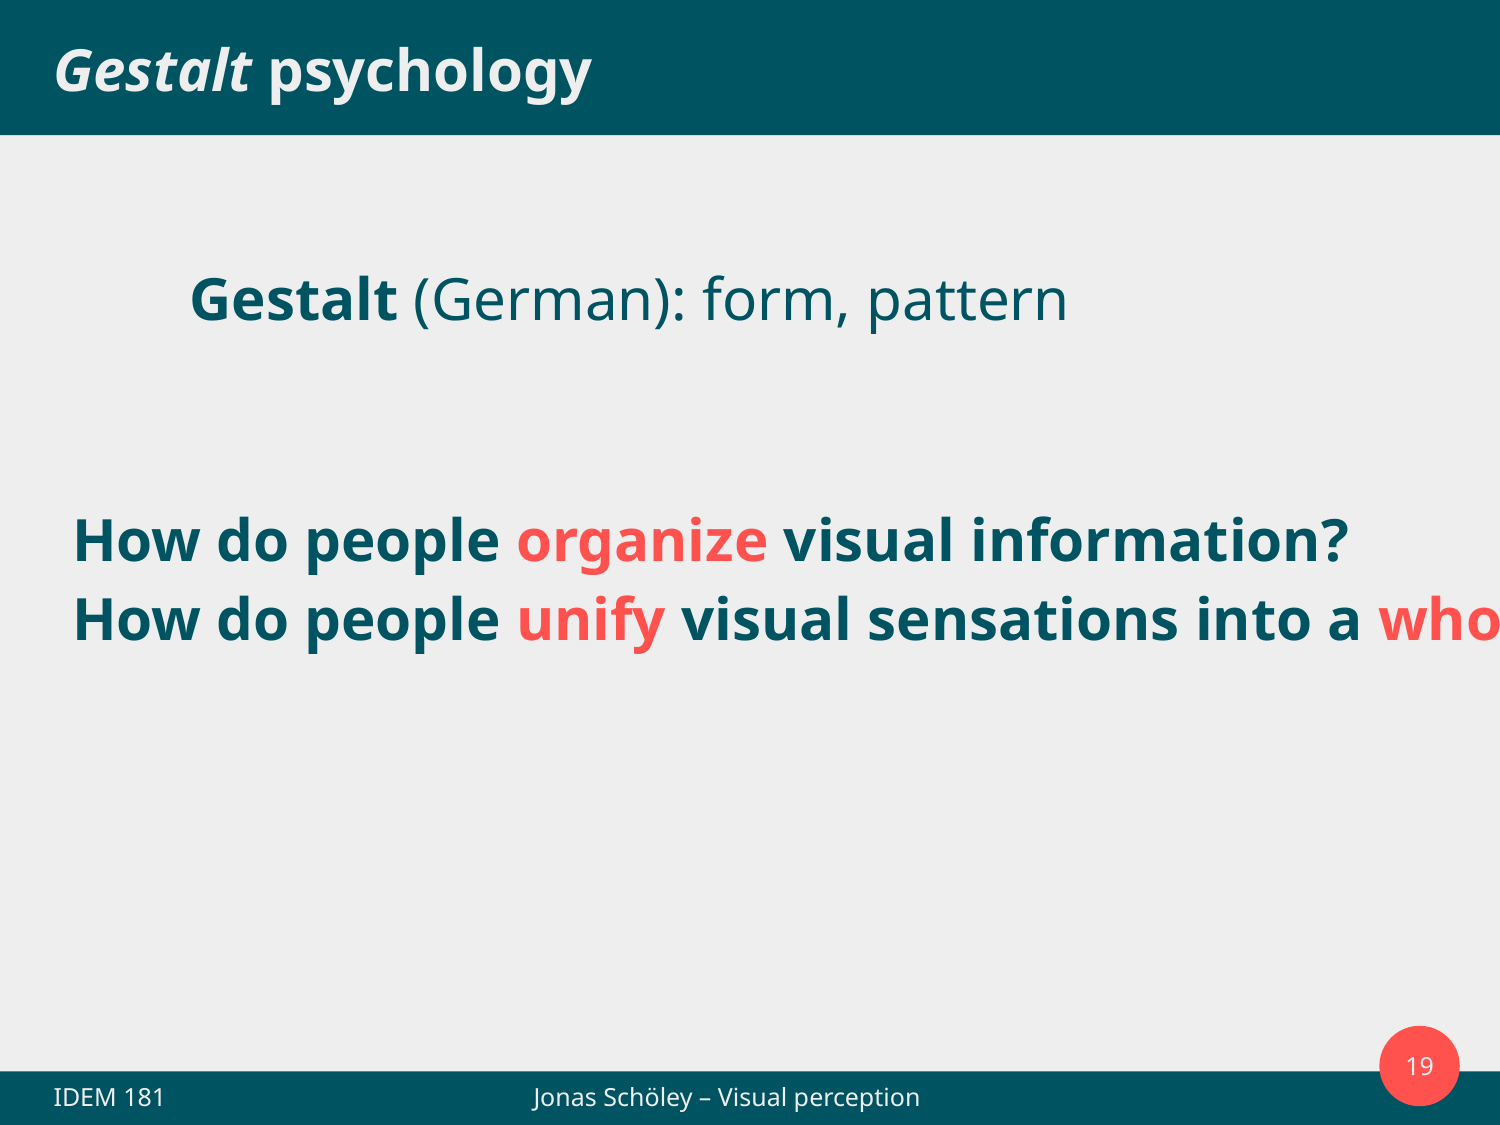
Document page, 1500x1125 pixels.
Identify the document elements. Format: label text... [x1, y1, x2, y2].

title Gestalt psychology [53, 0, 1447, 141]
text_box How do people organize visual information? How do people unify visual sensations into a whole? [57, 491, 1450, 661]
text_box Gestalt (German): form, pattern [174, 251, 1016, 343]
